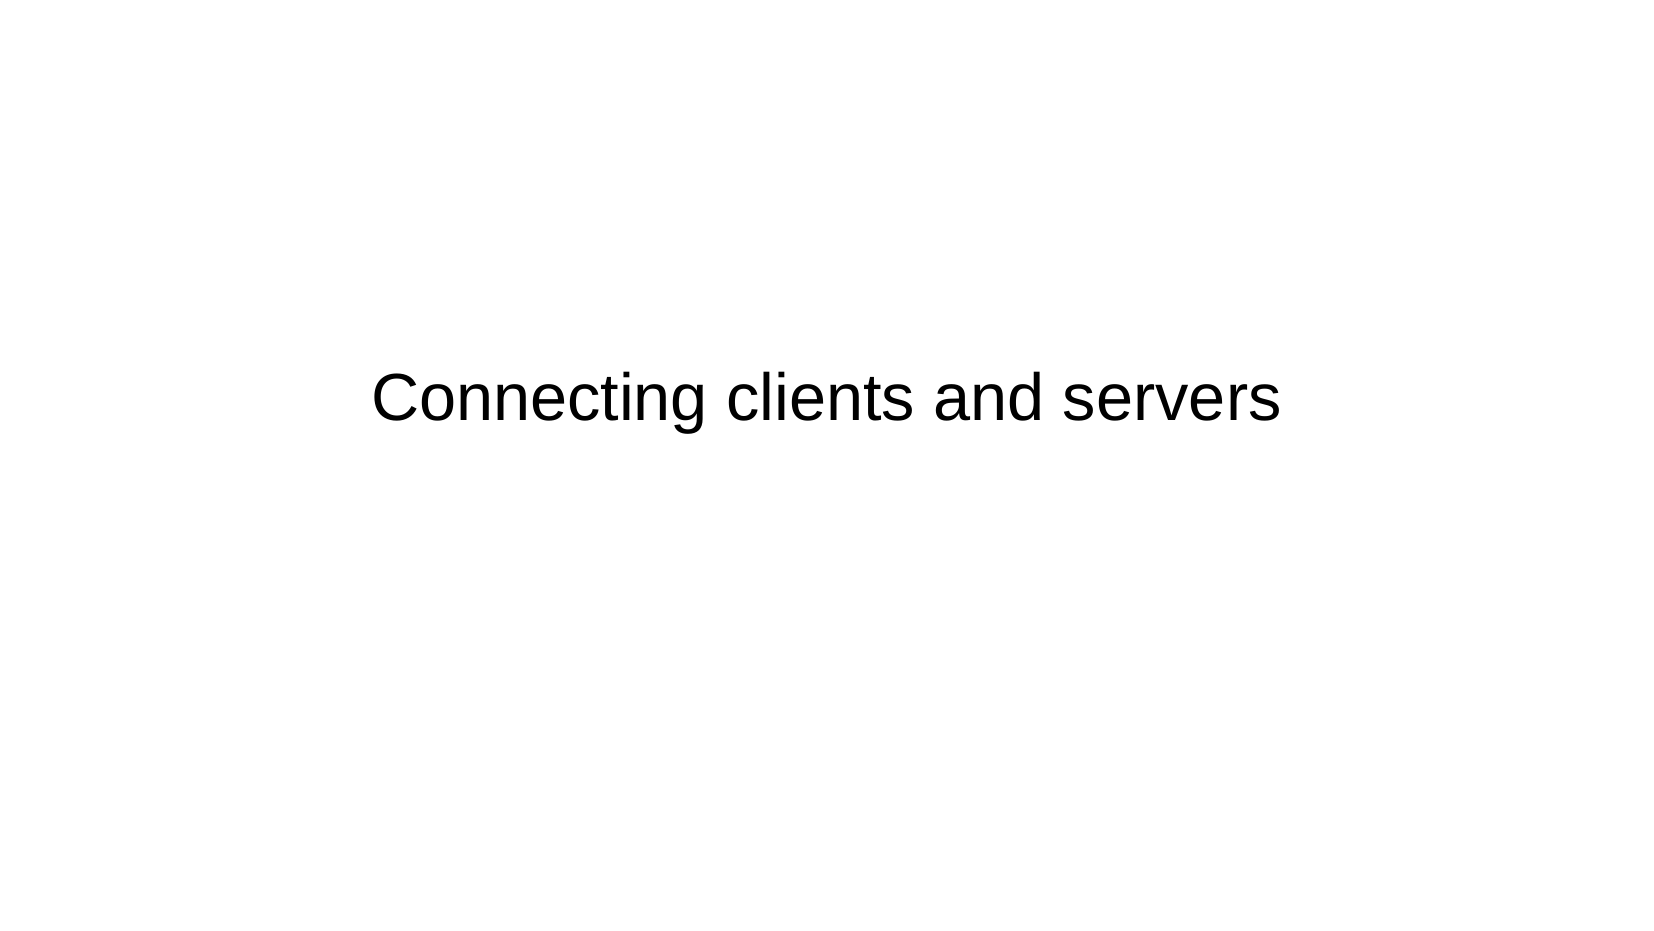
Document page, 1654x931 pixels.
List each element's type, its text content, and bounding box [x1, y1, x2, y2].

subtitle Connecting clients and servers [82, 37, 1571, 757]
